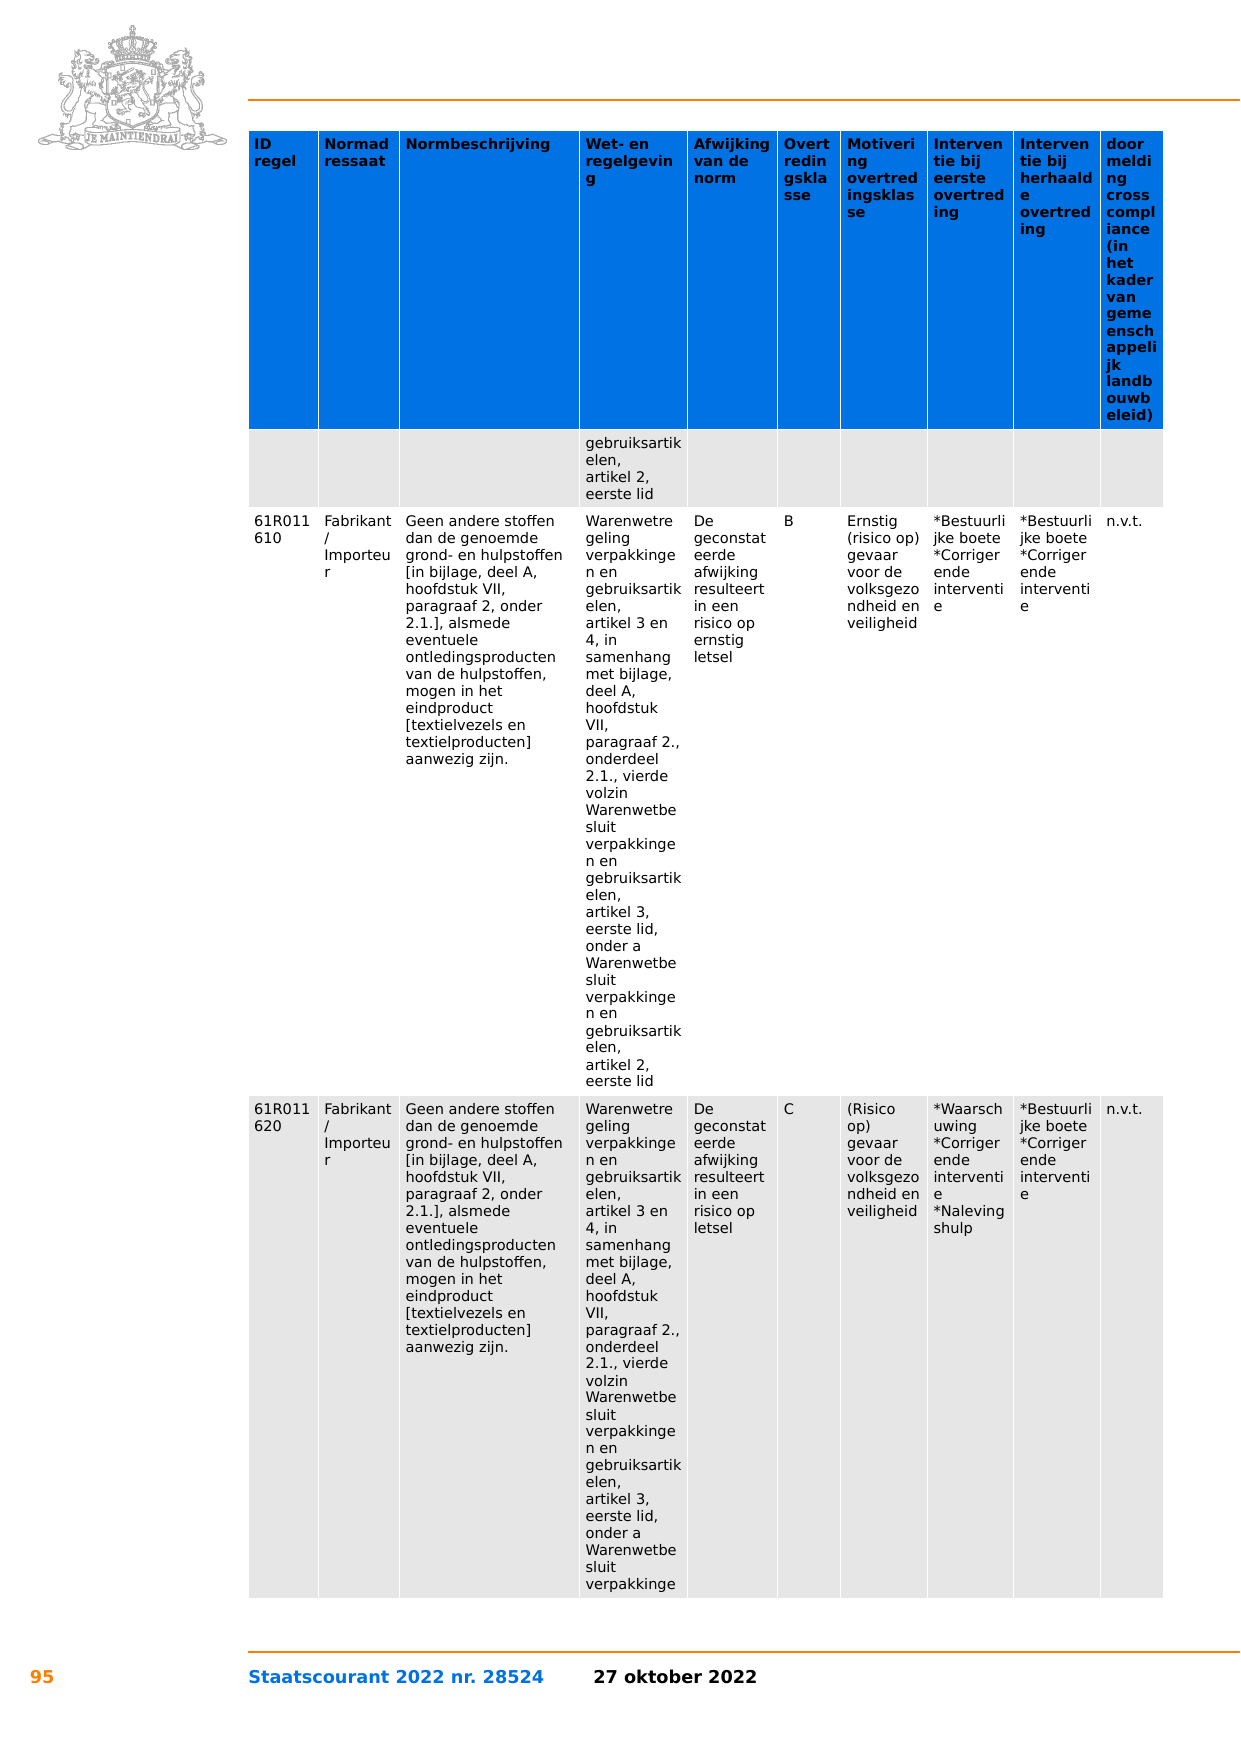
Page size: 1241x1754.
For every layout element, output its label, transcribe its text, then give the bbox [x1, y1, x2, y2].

table_header Interventie bij eerste overtreding [928, 131, 1013, 429]
table_cell [400, 430, 579, 507]
table_cell [1101, 430, 1163, 507]
table_cell De geconstateerde afwijking resulteert in een risico op ernstig letsel [688, 508, 777, 1095]
table_cell Fabrikant / Importeur [319, 508, 399, 1095]
table_cell Geen andere stoffen dan de genoemde grond- en hulpstoffen [in bijlage, deel A, hoofdstuk VII, paragraaf 2, onder 2.1.], alsmede eventuele ontledingsproducten van de hulpstoffen, mogen in het eindproduct [textielvezels en textielproducten] aanwezig zijn. [400, 1096, 579, 1598]
table_cell n.v.t. [1101, 1096, 1163, 1598]
table_header Overtredingsklasse [778, 131, 840, 429]
table_cell *Bestuurlijke boete *Corrigerende interventie [1014, 508, 1100, 1095]
table_cell *Bestuurlijke boete *Corrigerende interventie [1014, 1096, 1100, 1598]
table_cell gebruiksartikelen, artikel 2, eerste lid [580, 430, 687, 507]
table_header Motivering overtredingsklasse [841, 131, 927, 429]
table_header Afwijking van de norm [688, 131, 777, 429]
table_cell [688, 430, 777, 507]
table_cell 61R011620 [249, 1096, 318, 1598]
picture [38, 25, 227, 150]
table_cell [778, 430, 840, 507]
table_cell Ernstig (risico op) gevaar voor de volksgezondheid en veiligheid [841, 508, 927, 1095]
table_cell *Bestuurlijke boete *Corrigerende interventie [928, 508, 1013, 1095]
table_header Normbeschrijving [400, 131, 579, 429]
table_cell Warenwetregeling verpakkingen en gebruiksartikelen, artikel 3 en 4, in samenhang met bijlage, deel A, hoofdstuk VII, paragraaf 2., onderdeel 2.1., vierde volzin Warenwetbesluit verpakkingen en gebruiksartikelen, artikel 3, eerste lid, onder a Warenwetbesluit verpakkinge [580, 1096, 687, 1598]
table_header ID regel [249, 131, 318, 429]
table_header doormelding cross compliance (in het kader van gemeenschappelijk landbouwbeleid) [1101, 131, 1163, 429]
table_cell [928, 430, 1013, 507]
table_cell Fabrikant / Importeur [319, 1096, 399, 1598]
table_cell [841, 430, 927, 507]
table_cell n.v.t. [1101, 508, 1163, 1095]
table_cell 61R011610 [249, 508, 318, 1095]
table_cell *Waarschuwing *Corrigerende interventie *Nalevingshulp [928, 1096, 1013, 1598]
table_cell [1014, 430, 1100, 507]
table_header Interventie bij herhaalde overtreding [1014, 131, 1100, 429]
table_cell (Risico op) gevaar voor de volksgezondheid en veiligheid [841, 1096, 927, 1598]
table_cell C [778, 1096, 840, 1598]
table_cell [319, 430, 399, 507]
table_header Normadressaat [319, 131, 399, 429]
table_cell De geconstateerde afwijking resulteert in een risico op letsel [688, 1096, 777, 1598]
table_cell [249, 430, 318, 507]
table_cell Warenwetregeling verpakkingen en gebruiksartikelen, artikel 3 en 4, in samenhang met bijlage, deel A, hoofdstuk VII, paragraaf 2., onderdeel 2.1., vierde volzin Warenwetbesluit verpakkingen en gebruiksartikelen, artikel 3, eerste lid, onder a Warenwetbesluit verpakkingen en gebruiksartikelen, artikel 2, eerste lid [580, 508, 687, 1095]
table_cell B [778, 508, 840, 1095]
table_cell Geen andere stoffen dan de genoemde grond- en hulpstoffen [in bijlage, deel A, hoofdstuk VII, paragraaf 2, onder 2.1.], alsmede eventuele ontledingsproducten van de hulpstoffen, mogen in het eindproduct [textielvezels en textielproducten] aanwezig zijn. [400, 508, 579, 1095]
table_header Wet- en regelgeving [580, 131, 687, 429]
